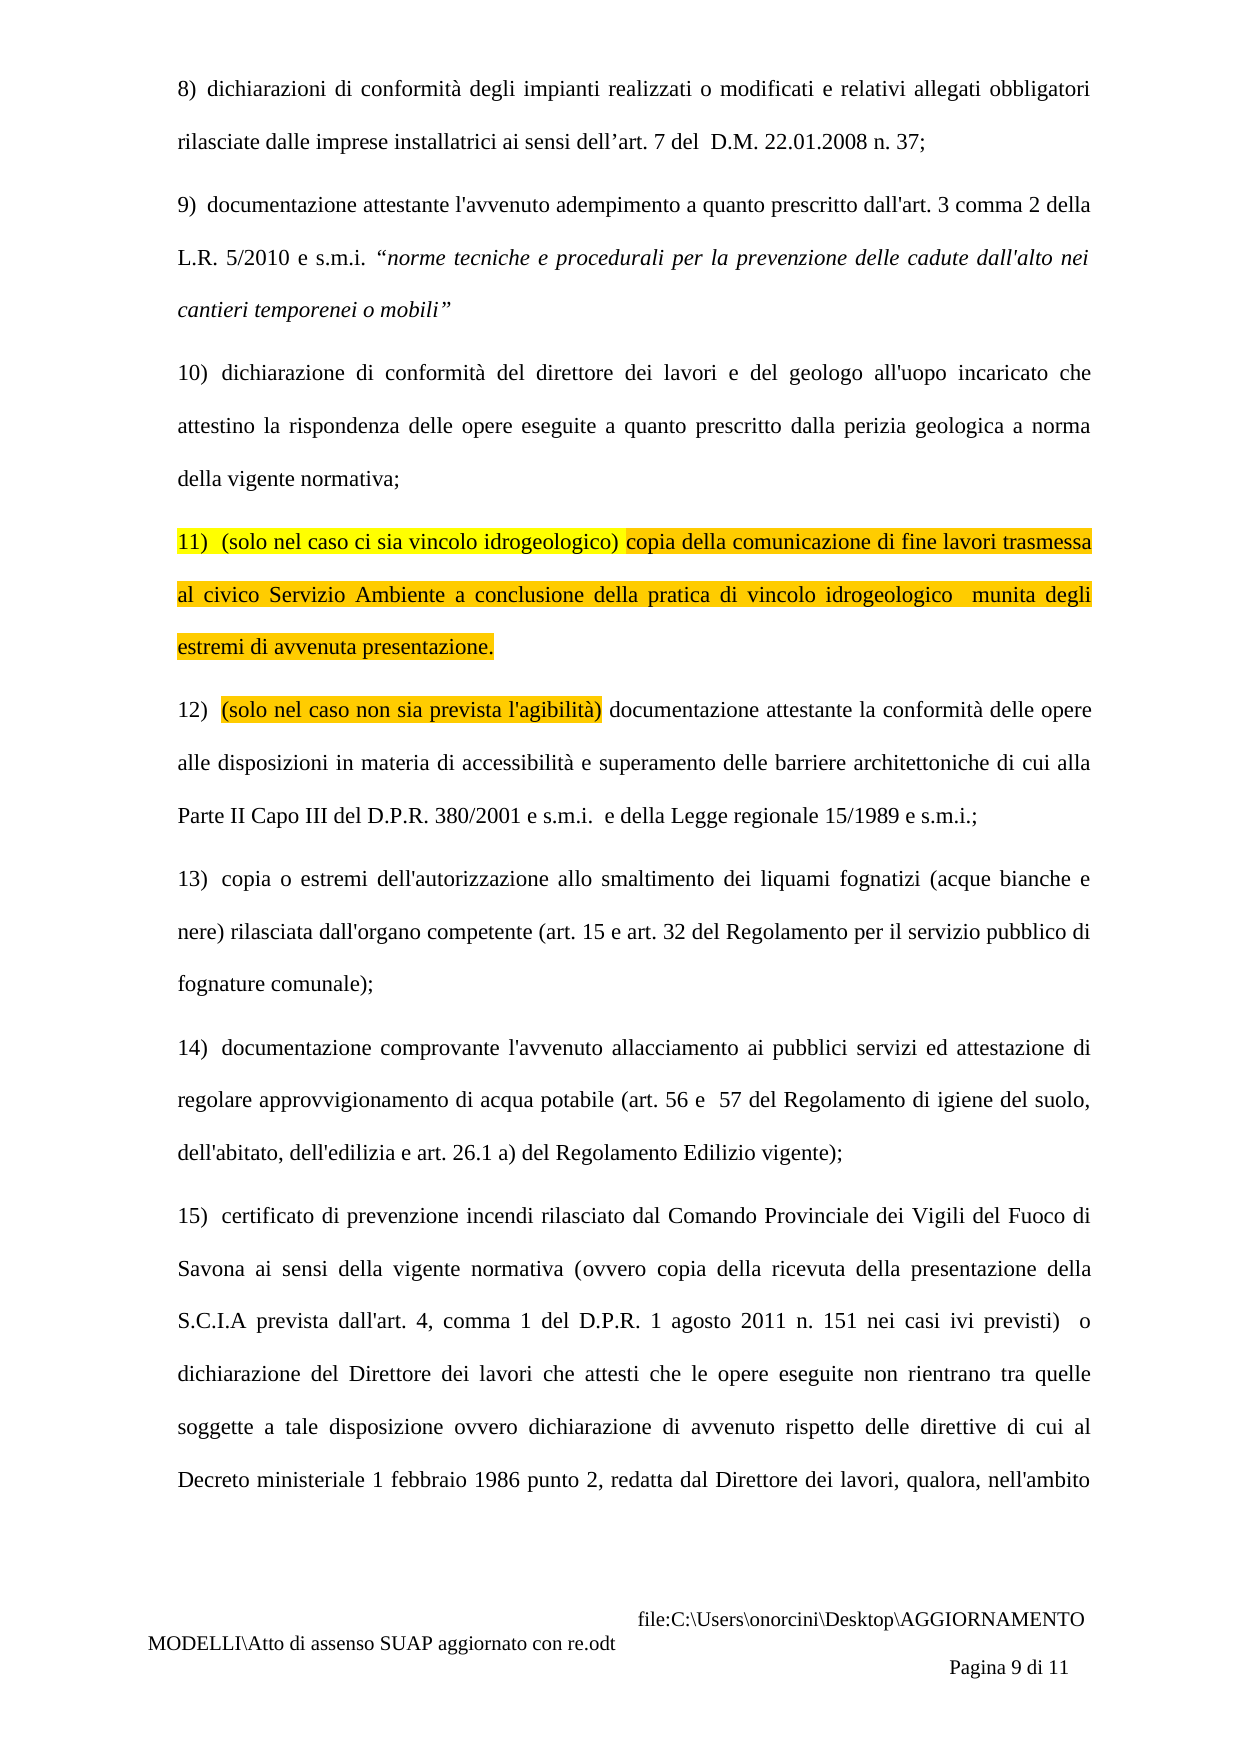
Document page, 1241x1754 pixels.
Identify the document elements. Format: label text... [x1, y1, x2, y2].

list (solo nel caso non sia prevista l'agibilità) documentazione attestante la conformità delle opere alle disposizioni in materia di accessibilità e superamento delle barriere architettoniche di cui alla Parte II Capo III del D.P.R. 380/2001 e s.m.i. e della Legge regionale 15/1989 e s.m.i.; [177, 696, 1092, 828]
list documentazione attestante l'avvenuto adempimento a quanto prescritto dall'art. 3 comma 2 della L.R. 5/2010 e s.m.i. “norme tecniche e procedurali per la prevenzione delle cadute dall'alto nei cantieri temporenei o mobili” [177, 191, 1092, 323]
list dichiarazioni di conformità degli impianti realizzati o modificati e relativi allegati obbligatori rilasciate dalle imprese installatrici ai sensi dell’art. 7 del D.M. 22.01.2008 n. 37; [177, 75, 1092, 154]
list dichiarazione di conformità del direttore dei lavori e del geologo all'uopo incaricato che attestino la rispondenza delle opere eseguite a quanto prescritto dalla perizia geologica a norma della vigente normativa; [177, 359, 1092, 491]
list certificato di prevenzione incendi rilasciato dal Comando Provinciale dei Vigili del Fuoco di Savona ai sensi della vigente normativa (ovvero copia della ricevuta della presentazione della S.C.I.A prevista dall'art. 4, comma 1 del D.P.R. 1 agosto 2011 n. 151 nei casi ivi previsti) o dichiarazione del Direttore dei lavori che attesti che le opere eseguite non rientrano tra quelle soggette a tale disposizione ovvero dichiarazione di avvenuto rispetto delle direttive di cui al Decreto ministeriale 1 febbraio 1986 punto 2, redatta dal Direttore dei lavori, qualora, nell'ambito [177, 1202, 1092, 1492]
list documentazione comprovante l'avvenuto allacciamento ai pubblici servizi ed attestazione di regolare approvvigionamento di acqua potabile (art. 56 e 57 del Regolamento di igiene del suolo, dell'abitato, dell'edilizia e art. 26.1 a) del Regolamento Edilizio vigente); [177, 1033, 1092, 1165]
list (solo nel caso ci sia vincolo idrogeologico) copia della comunicazione di fine lavori trasmessa al civico Servizio Ambiente a conclusione della pratica di vincolo idrogeologico munita degli estremi di avvenuta presentazione. [177, 528, 1092, 660]
list copia o estremi dell'autorizzazione allo smaltimento dei liquami fognatizi (acque bianche e nere) rilasciata dall'organo competente (art. 15 e art. 32 del Regolamento per il servizio pubblico di fognature comunale); [177, 865, 1092, 997]
